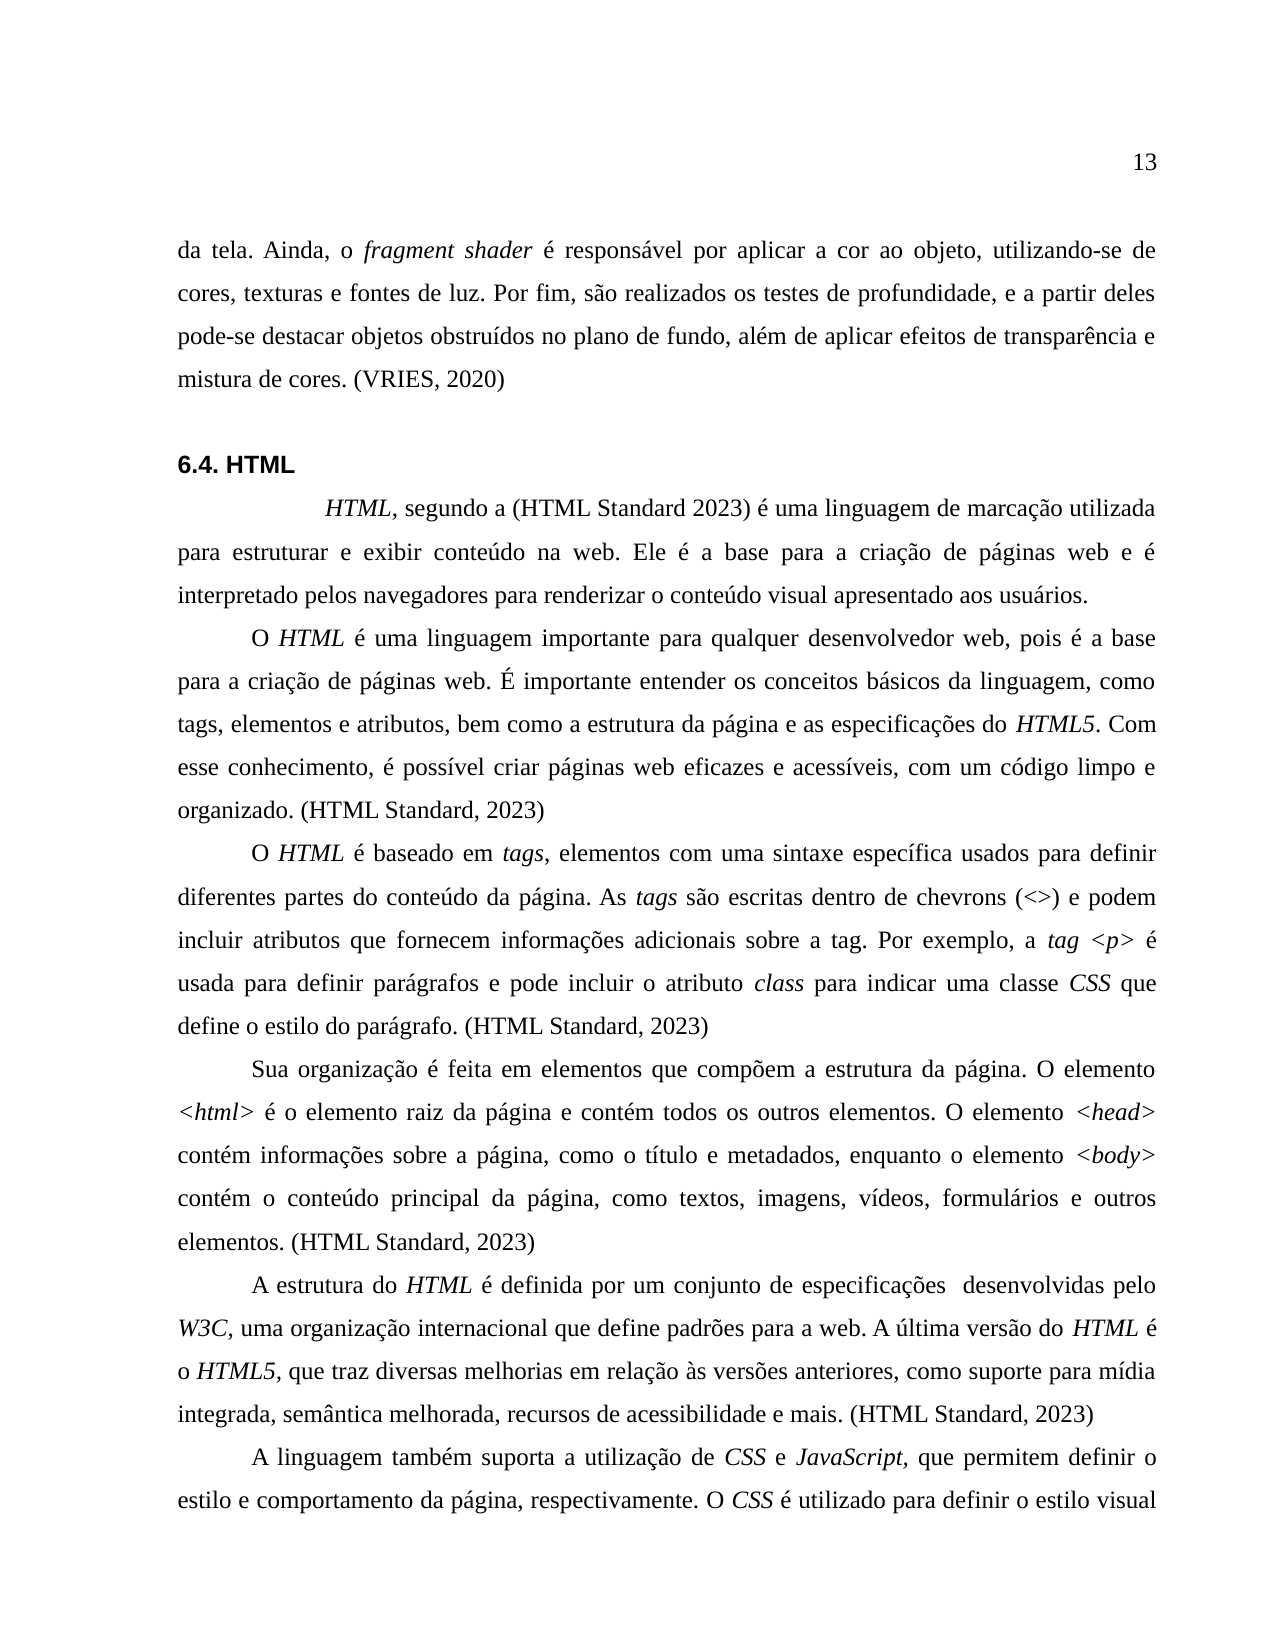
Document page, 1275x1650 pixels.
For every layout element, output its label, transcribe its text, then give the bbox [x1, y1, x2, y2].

text da tela. Ainda, o fragment shader é responsável por aplicar a cor ao objeto, utilizando-se de cores, texturas e fontes de luz. Por fim, são realizados os testes de profundidade, e a partir deles pode-se destacar objetos obstruídos no plano de fundo, além de aplicar efeitos de transparência e mistura de cores. (VRIES, 2020) [177, 235, 1157, 393]
text O HTML é baseado em tags, elementos com uma sintaxe específica usados para definir diferentes partes do conteúdo da página. As tags são escritas dentro de chevrons (<>) e podem incluir atributos que fornecem informações adicionais sobre a tag. Por exemplo, a tag <p> é usada para definir parágrafos e pode incluir o atributo class para indicar uma classe CSS que define o estilo do parágrafo. (HTML Standard, 2023) [177, 838, 1157, 1040]
text O HTML é uma linguagem importante para qualquer desenvolvedor web, pois é a base para a criação de páginas web. É importante entender os conceitos básicos da linguagem, como tags, elementos e atributos, bem como a estrutura da página e as especificações do HTML5. Com esse conhecimento, é possível criar páginas web eficazes e acessíveis, com um código limpo e organizado. (HTML Standard, 2023) [177, 623, 1157, 824]
text A estrutura do HTML é definida por um conjunto de especificações desenvolvidas pelo W3C, uma organização internacional que define padrões para a web. A última versão do HTML é o HTML5, que traz diversas melhorias em relação às versões anteriores, como suporte para mídia integrada, semântica melhorada, recursos de acessibilidade e mais. (HTML Standard, 2023) [177, 1270, 1157, 1428]
text A linguagem também suporta a utilização de CSS e JavaScript, que permitem definir o estilo e comportamento da página, respectivamente. O CSS é utilizado para definir o estilo visual [177, 1442, 1157, 1514]
text Sua organização é feita em elementos que compõem a estrutura da página. O elemento <html> é o elemento raiz da página e contém todos os outros elementos. O elemento <head> contém informações sobre a página, como o título e metadados, enquanto o elemento <body> contém o conteúdo principal da página, como textos, imagens, vídeos, formulários e outros elementos. (HTML Standard, 2023) [177, 1054, 1157, 1255]
text HTML, segundo a (HTML Standard 2023) é uma linguagem de marcação utilizada para estruturar e exibir conteúdo na web. Ele é a base para a criação de páginas web e é interpretado pelos navegadores para renderizar o conteúdo visual apresentado aos usuários. [177, 493, 1157, 608]
subtitle 6.4. HTML [177, 450, 1157, 479]
